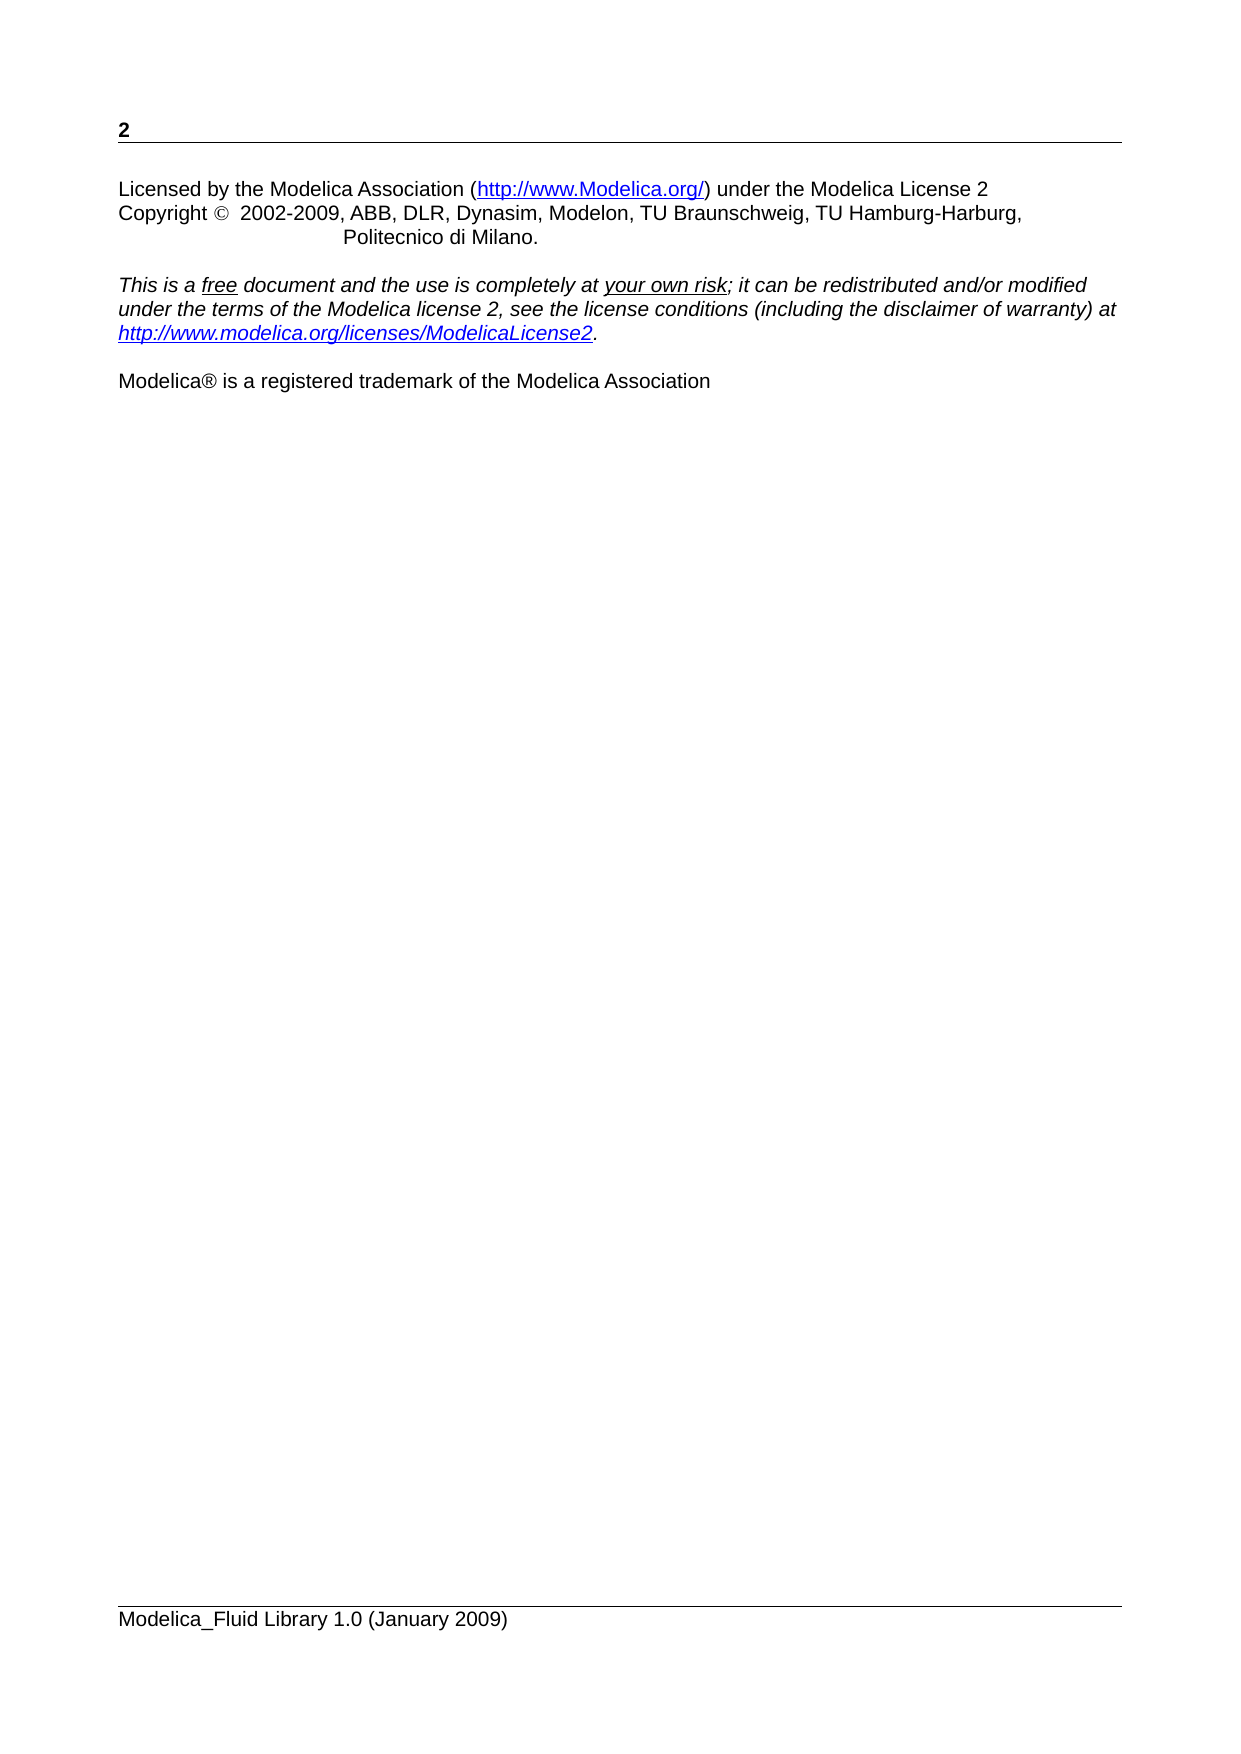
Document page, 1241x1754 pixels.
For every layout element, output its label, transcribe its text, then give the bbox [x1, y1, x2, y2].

text Modelica® is a registered trademark of the Modelica Association [118, 369, 1122, 393]
text Politecnico di Milano. [118, 225, 1122, 249]
text Licensed by the Modelica Association (http://www.Modelica.org/) under the Modelica License 2 [118, 177, 1122, 201]
text This is a free document and the use is completely at your own risk; it can be redistributed and/or modified under the terms of the Modelica license 2, see the license conditions (including the disclaimer of warranty) at http://www.modelica.org/licenses/ModelicaLicense2. [118, 273, 1122, 345]
text Copyright Ó 2002-2009, ABB, DLR, Dynasim, Modelon, TU Braunschweig, TU Hamburg-Harburg, [118, 201, 1122, 225]
